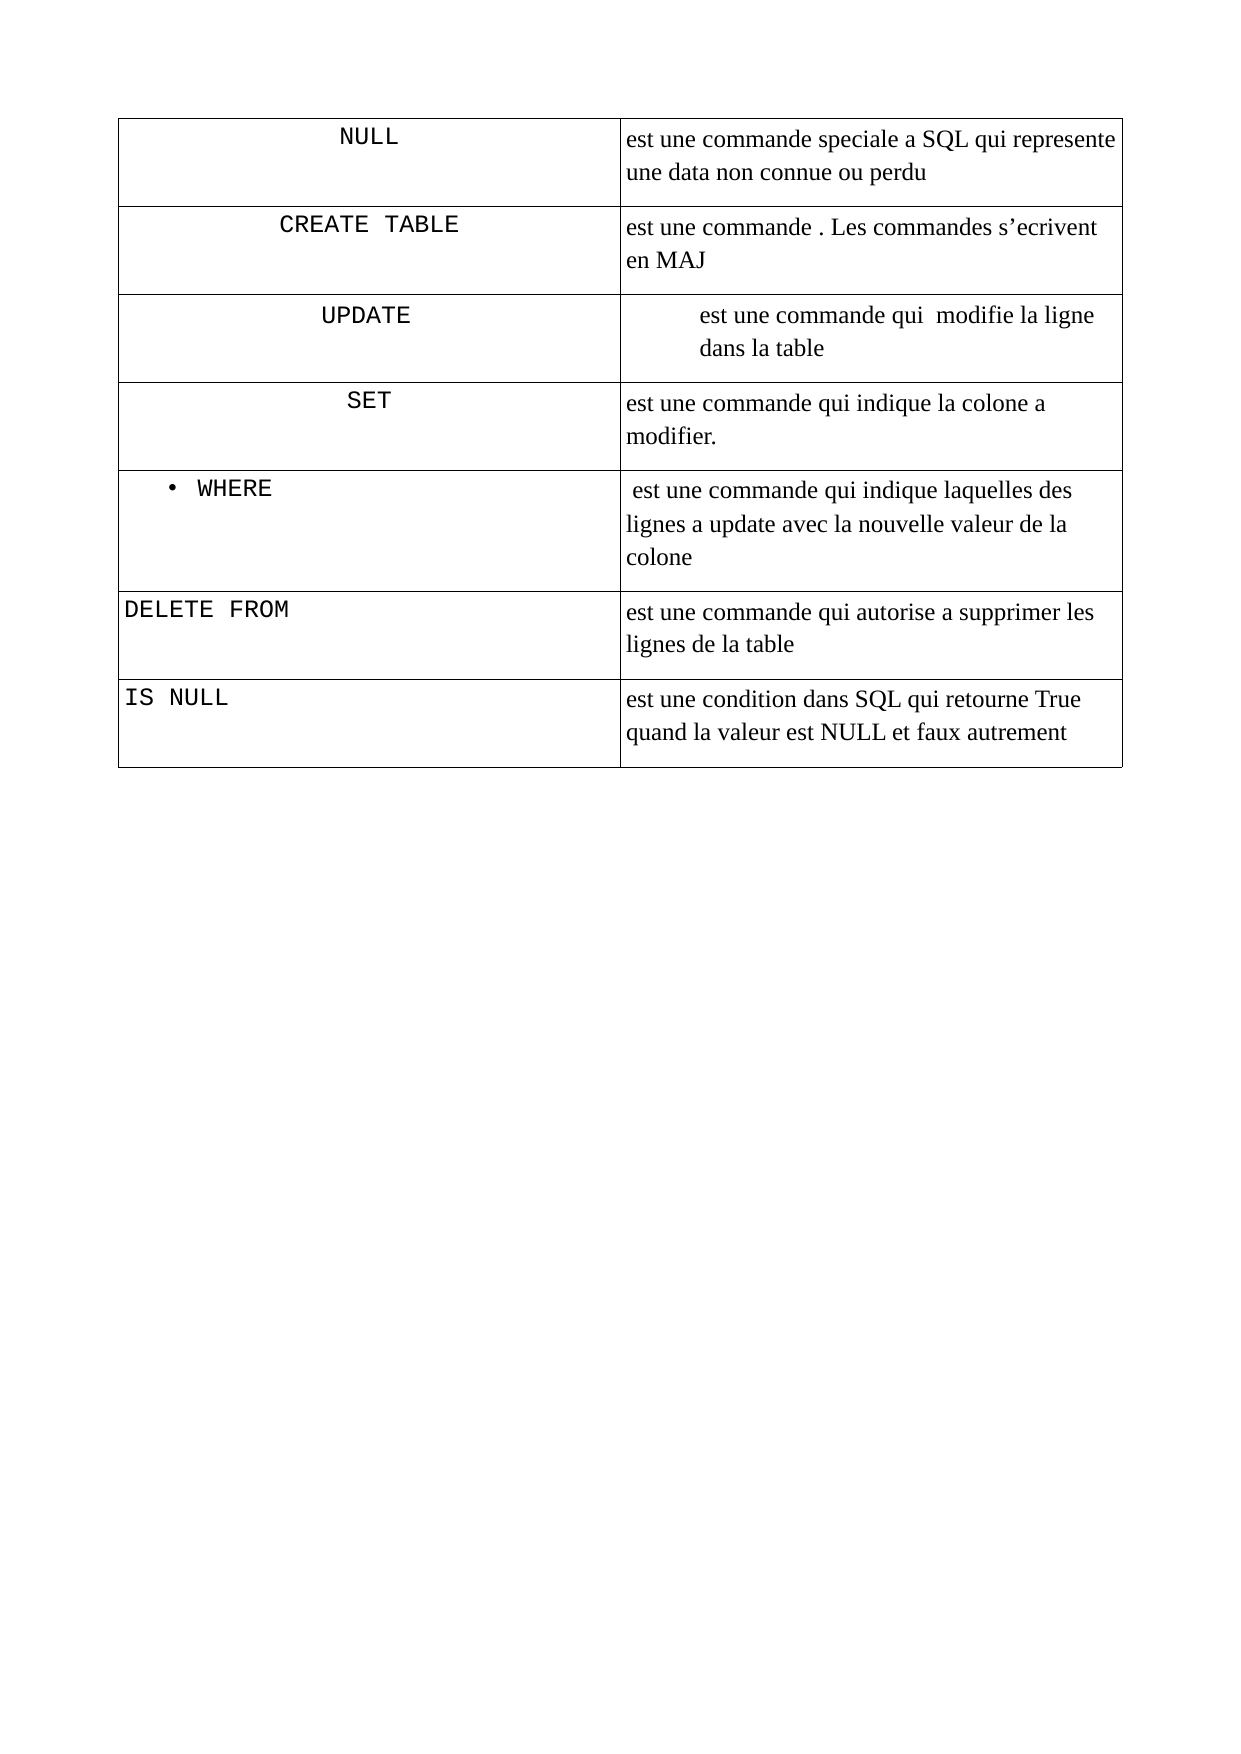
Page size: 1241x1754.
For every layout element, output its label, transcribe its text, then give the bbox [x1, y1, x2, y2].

table_cell est une commande qui indique la colone a modifier. [621, 383, 1122, 470]
table_cell IS NULL [119, 680, 620, 767]
table_cell est une commande qui indique laquelles des lignes a update avec la nouvelle valeur de la colone [621, 471, 1122, 591]
table_cell UPDATE [119, 295, 620, 382]
table_cell NULL [119, 119, 620, 206]
table_cell est une commande qui modifie la ligne dans la table [621, 295, 1122, 382]
table_cell est une commande qui autorise a supprimer les lignes de la table [621, 592, 1122, 679]
table_cell WHERE [119, 471, 620, 591]
table_cell est une commande speciale a SQL qui represente une data non connue ou perdu [621, 119, 1122, 206]
table_cell est une condition dans SQL qui retourne True quand la valeur est NULL et faux autrement [621, 680, 1122, 767]
table_cell CREATE TABLE [119, 207, 620, 294]
table_cell SET [119, 383, 620, 470]
table_cell DELETE FROM [119, 592, 620, 679]
table_cell est une commande . Les commandes s’ecrivent en MAJ [621, 207, 1122, 294]
